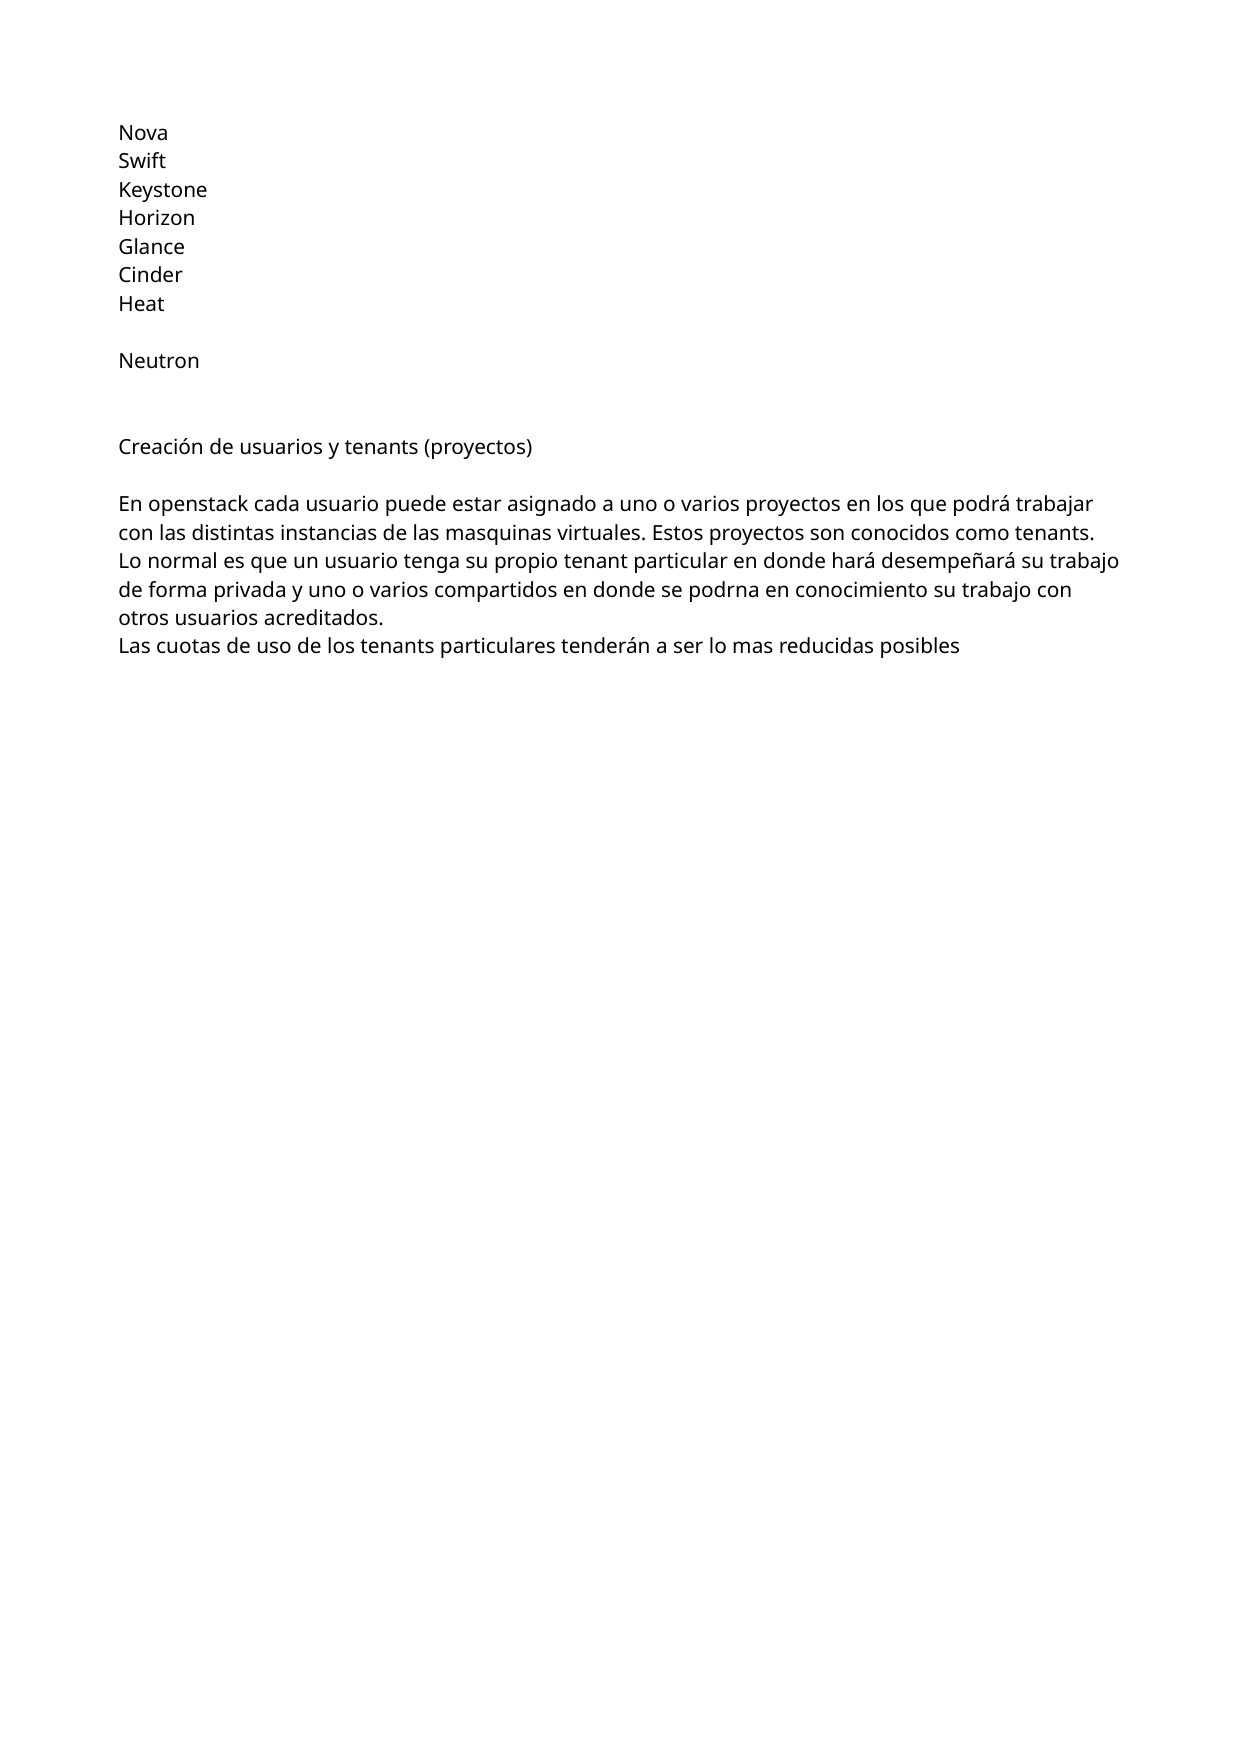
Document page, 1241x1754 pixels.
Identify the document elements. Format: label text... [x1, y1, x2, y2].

text En openstack cada usuario puede estar asignado a uno o varios proyectos en los que podrá trabajar con las distintas instancias de las masquinas virtuales. Estos proyectos son conocidos como tenants. [118, 489, 1122, 546]
text Cinder [118, 260, 1122, 289]
text Keystone [118, 175, 1122, 203]
text Las cuotas de uso de los tenants particulares tenderán a ser lo mas reducidas posibles [118, 632, 1122, 660]
text Swift [118, 147, 1122, 175]
text Glance [118, 232, 1122, 260]
text Lo normal es que un usuario tenga su propio tenant particular en donde hará desempeñará su trabajo de forma privada y uno o varios compartidos en donde se podrna en conocimiento su trabajo con otros usuarios acreditados. [118, 546, 1122, 632]
text Heat [118, 289, 1122, 317]
text Creación de usuarios y tenants (proyectos) [118, 432, 1122, 461]
text Nova [118, 118, 1122, 147]
text Horizon [118, 203, 1122, 232]
text Neutron [118, 346, 1122, 375]
